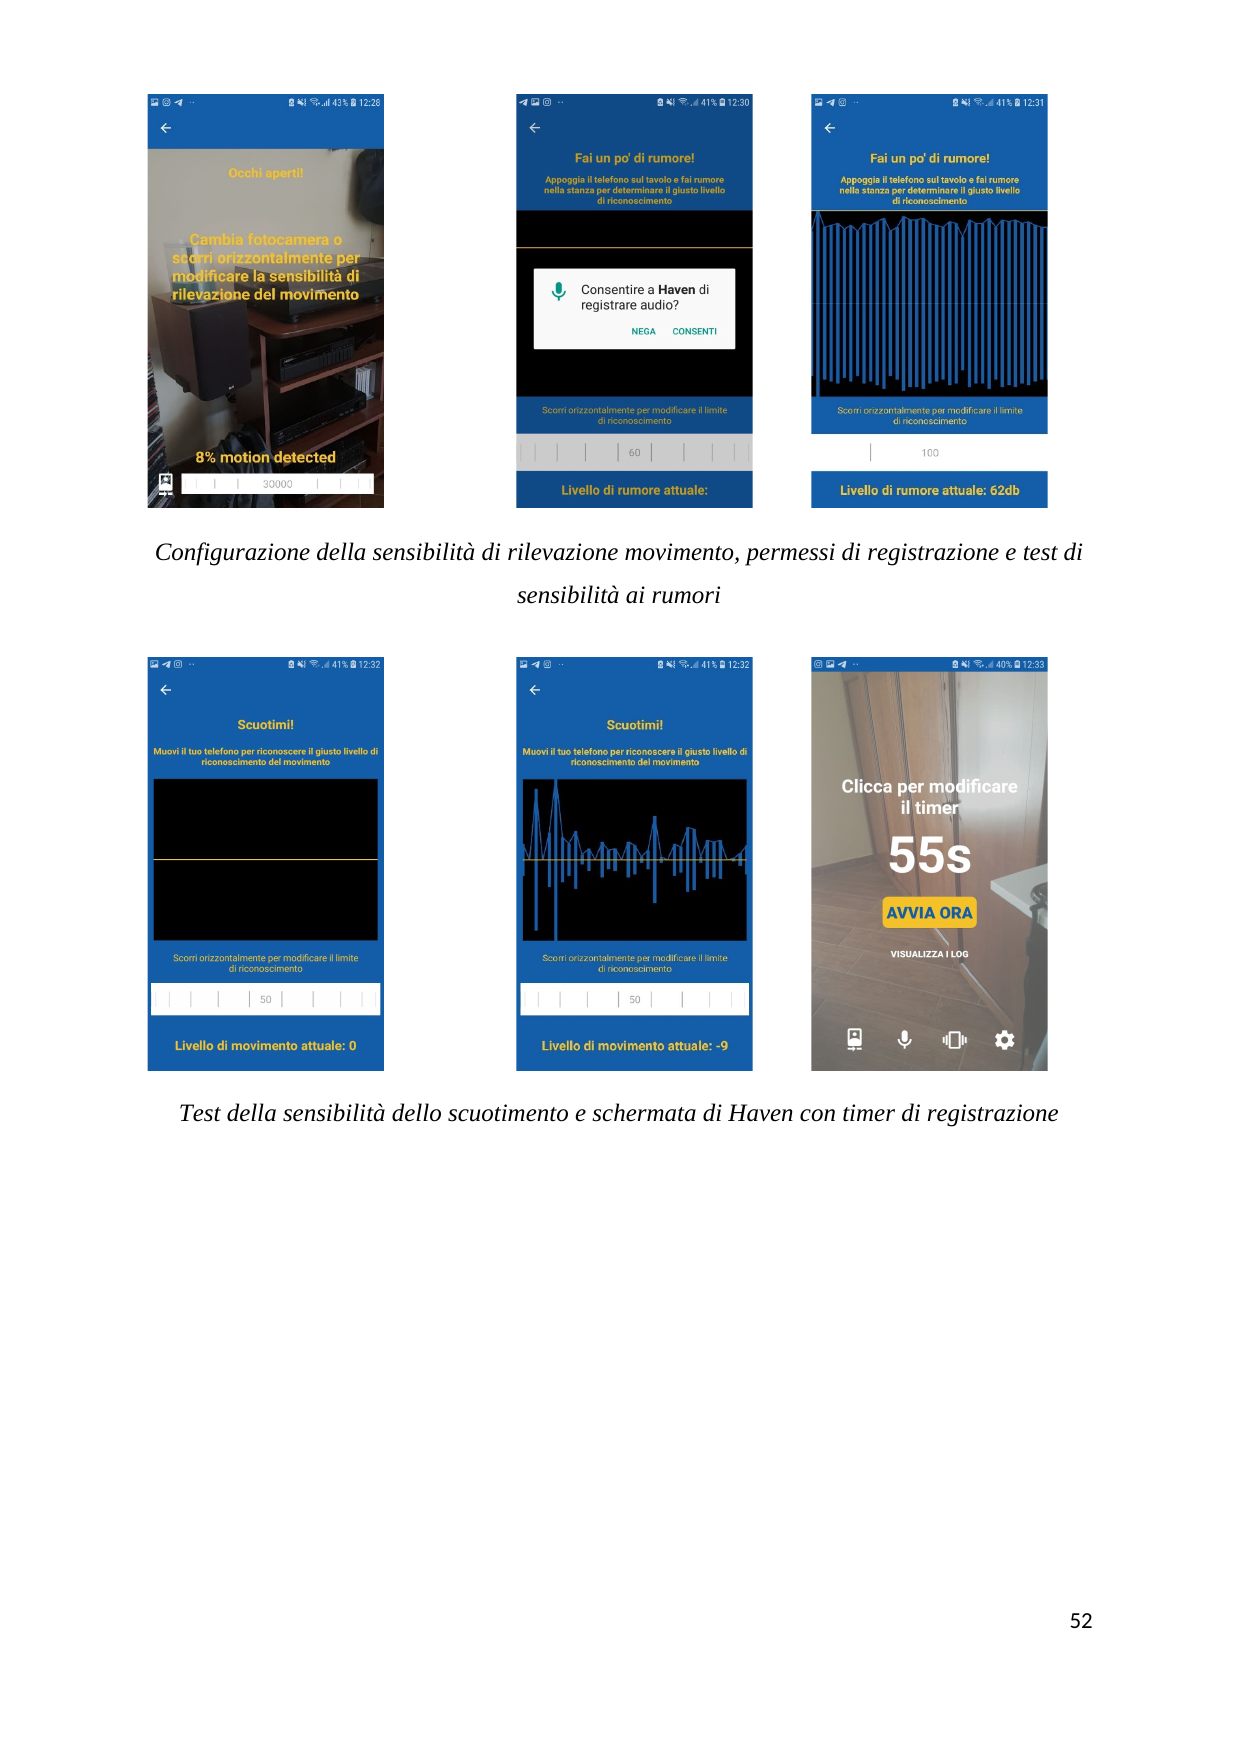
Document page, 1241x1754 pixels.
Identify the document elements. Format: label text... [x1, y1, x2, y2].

text Configurazione della sensibilità di rilevazione movimento, permessi di registrazione e test di sensibilità ai rumori [148, 537, 1092, 608]
text Test della sensibilità dello scuotimento e schermata di Haven con timer di registrazione [148, 1098, 1092, 1127]
